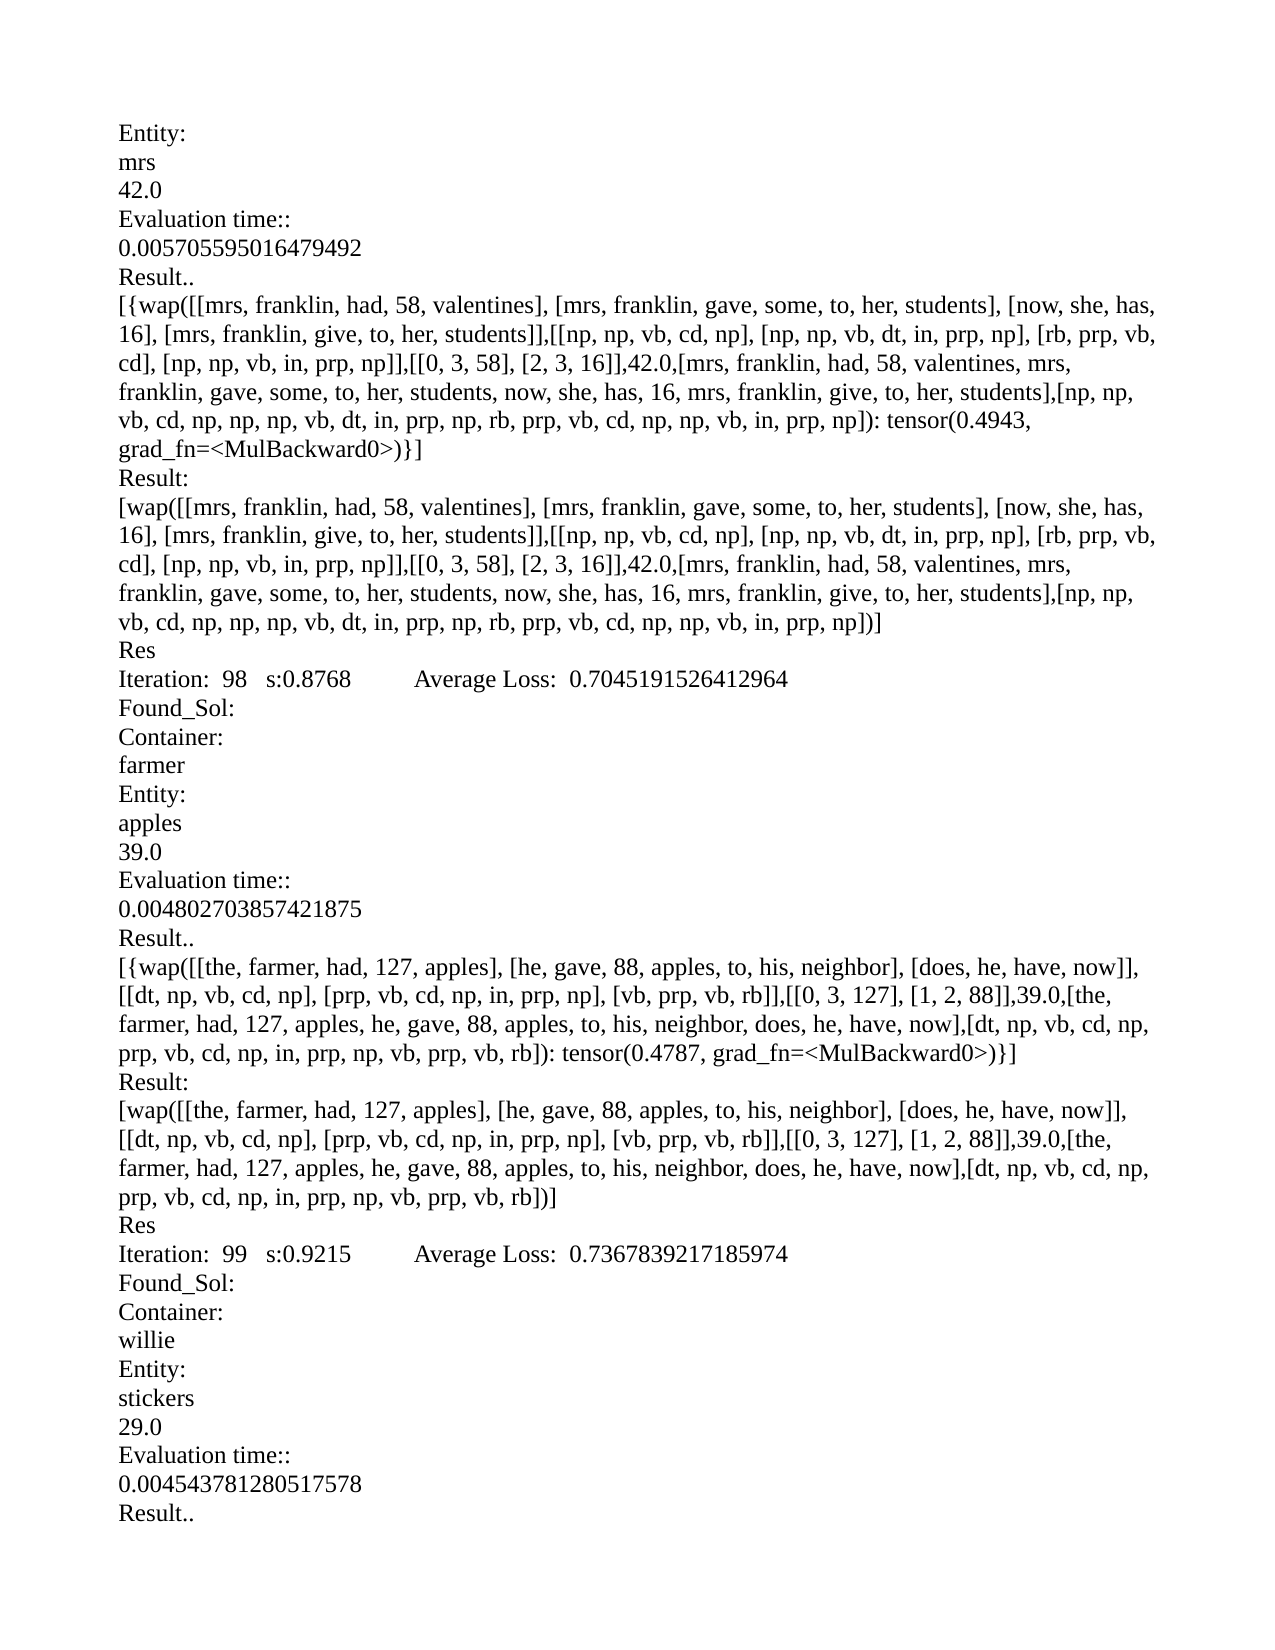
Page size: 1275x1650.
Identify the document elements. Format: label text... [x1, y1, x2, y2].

text Result.. [118, 1498, 1157, 1527]
text 0.004543781280517578 [118, 1469, 1157, 1498]
text Entity: [118, 1354, 1157, 1383]
text mrs [118, 147, 1157, 176]
text Found_Sol: [118, 1268, 1157, 1297]
text Res [118, 1211, 1157, 1239]
text [{wap([[the, farmer, had, 127, apples], [he, gave, 88, apples, to, his, neighbor], [does, he, have, now]],[[dt, np, vb, cd, np], [prp, vb, cd, np, in, prp, np], [vb, prp, vb, rb]],[[0, 3, 127], [1, 2, 88]],39.0,[the, farmer, had, 127, apples, he, gave, 88, apples, to, his, neighbor, does, he, have, now],[dt, np, vb, cd, np, prp, vb, cd, np, in, prp, np, vb, prp, vb, rb]): tensor(0.4787, grad_fn=<MulBackward0>)}] [118, 952, 1157, 1067]
text 42.0 [118, 176, 1157, 204]
text Evaluation time:: [118, 204, 1157, 233]
text 29.0 [118, 1412, 1157, 1441]
text farmer [118, 751, 1157, 779]
text [wap([[the, farmer, had, 127, apples], [he, gave, 88, apples, to, his, neighbor], [does, he, have, now]],[[dt, np, vb, cd, np], [prp, vb, cd, np, in, prp, np], [vb, prp, vb, rb]],[[0, 3, 127], [1, 2, 88]],39.0,[the, farmer, had, 127, apples, he, gave, 88, apples, to, his, neighbor, does, he, have, now],[dt, np, vb, cd, np, prp, vb, cd, np, in, prp, np, vb, prp, vb, rb])] [118, 1096, 1157, 1211]
text Result.. [118, 262, 1157, 291]
text Evaluation time:: [118, 866, 1157, 894]
text 0.004802703857421875 [118, 894, 1157, 923]
text Container: [118, 722, 1157, 751]
text Result: [118, 1067, 1157, 1096]
text [wap([[mrs, franklin, had, 58, valentines], [mrs, franklin, gave, some, to, her, students], [now, she, has, 16], [mrs, franklin, give, to, her, students]],[[np, np, vb, cd, np], [np, np, vb, dt, in, prp, np], [rb, prp, vb, cd], [np, np, vb, in, prp, np]],[[0, 3, 58], [2, 3, 16]],42.0,[mrs, franklin, had, 58, valentines, mrs, franklin, gave, some, to, her, students, now, she, has, 16, mrs, franklin, give, to, her, students],[np, np, vb, cd, np, np, np, vb, dt, in, prp, np, rb, prp, vb, cd, np, np, vb, in, prp, np])] [118, 492, 1157, 636]
text Result.. [118, 923, 1157, 952]
text 39.0 [118, 837, 1157, 866]
text Iteration: 99 s:0.9215 Average Loss: 0.7367839217185974 [118, 1239, 1157, 1268]
text Container: [118, 1297, 1157, 1326]
text willie [118, 1326, 1157, 1354]
text Evaluation time:: [118, 1441, 1157, 1469]
text Entity: [118, 118, 1157, 147]
text Entity: [118, 779, 1157, 808]
text Result: [118, 463, 1157, 492]
text Res [118, 636, 1157, 664]
text stickers [118, 1383, 1157, 1412]
text 0.005705595016479492 [118, 233, 1157, 262]
text Iteration: 98 s:0.8768 Average Loss: 0.7045191526412964 [118, 664, 1157, 693]
text Found_Sol: [118, 693, 1157, 722]
text [{wap([[mrs, franklin, had, 58, valentines], [mrs, franklin, gave, some, to, her, students], [now, she, has, 16], [mrs, franklin, give, to, her, students]],[[np, np, vb, cd, np], [np, np, vb, dt, in, prp, np], [rb, prp, vb, cd], [np, np, vb, in, prp, np]],[[0, 3, 58], [2, 3, 16]],42.0,[mrs, franklin, had, 58, valentines, mrs, franklin, gave, some, to, her, students, now, she, has, 16, mrs, franklin, give, to, her, students],[np, np, vb, cd, np, np, np, vb, dt, in, prp, np, rb, prp, vb, cd, np, np, vb, in, prp, np]): tensor(0.4943, grad_fn=<MulBackward0>)}] [118, 291, 1157, 463]
text apples [118, 808, 1157, 837]
